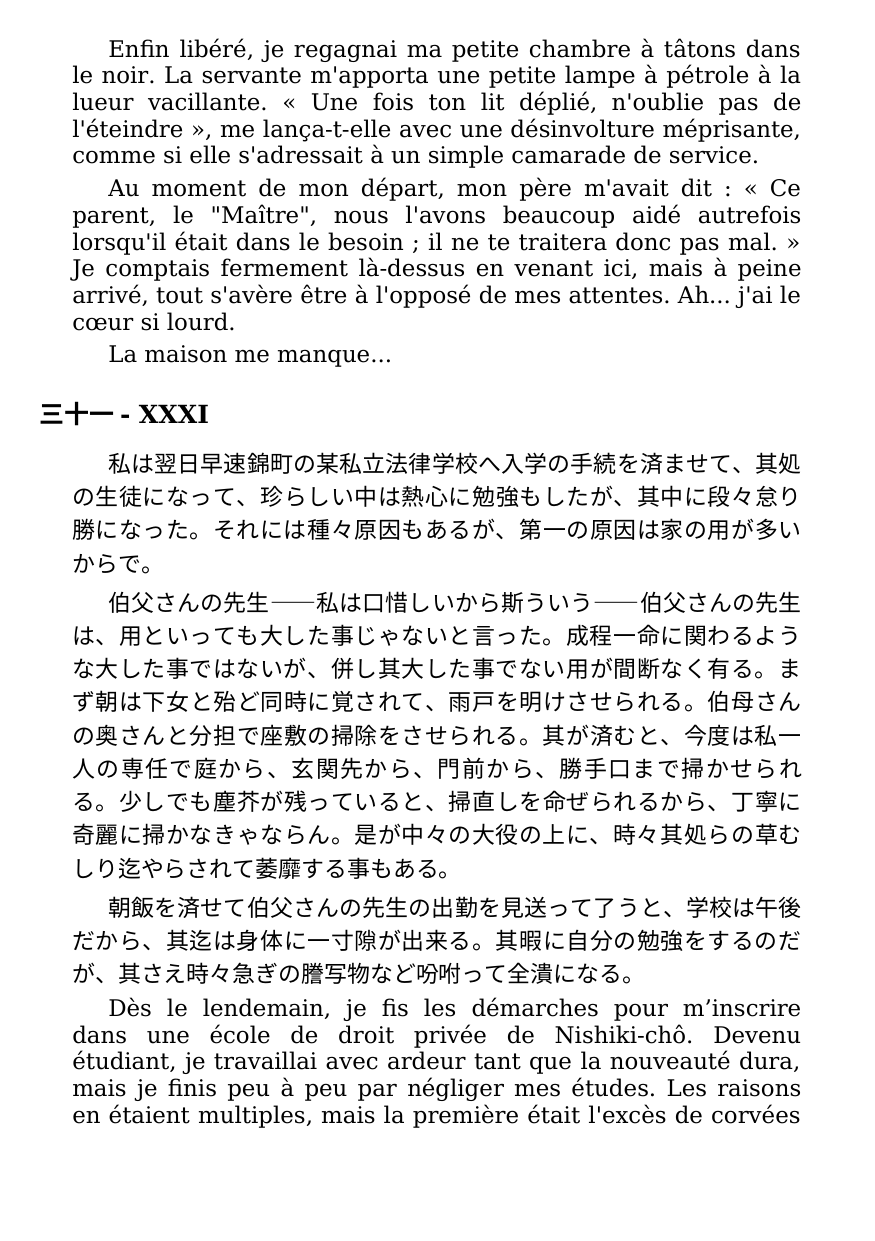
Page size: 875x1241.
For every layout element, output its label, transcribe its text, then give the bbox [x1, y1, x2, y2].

text La maison me manque... [72, 341, 802, 368]
text Dès le lendemain, je fis les démarches pour m’inscrire dans une école de droit privée de Nishiki-chô. Devenu étudiant, je travaillai avec ardeur tant que la nouveauté dura, mais je finis peu à peu par négliger mes études. Les raisons en étaient multiples, mais la première était l'excès de corvées [72, 995, 802, 1128]
subtitle 三十一 - XXXI [36, 392, 838, 434]
text 朝飯を済せて伯父さんの先生の出勤を見送って了うと、学校は午後だから、其迄は身体に一寸隙が出来る。其暇に自分の勉強をするのだが、其さえ時々急ぎの謄写物など吩咐って全潰になる。 [72, 889, 802, 989]
text Au moment de mon départ, mon père m'avait dit : « Ce parent, le "Maître", nous l'avons beaucoup aidé autrefois lorsqu'il était dans le besoin ; il ne te traitera donc pas mal. » Je comptais fermement là-dessus en venant ici, mais à peine arrivé, tout s'avère être à l'opposé de mes attentes. Ah... j'ai le cœur si lourd. [72, 175, 802, 335]
text 伯父さんの先生――私は口惜しいから斯ういう――伯父さんの先生は、用といっても大した事じゃないと言った。成程一命に関わるような大した事ではないが、併し其大した事でない用が間断なく有る。まず朝は下女と殆ど同時に覚されて、雨戸を明けさせられる。伯母さんの奥さんと分担で座敷の掃除をさせられる。其が済むと、今度は私一人の専任で庭から、玄関先から、門前から、勝手口まで掃かせられる。少しでも塵芥が残っていると、掃直しを命ぜられるから、丁寧に奇麗に掃かなきゃならん。是が中々の大役の上に、時々其処らの草むしり迄やらされて萎靡する事もある。 [72, 584, 802, 884]
text 私は翌日早速錦町の某私立法律学校へ入学の手続を済ませて、其処の生徒になって、珍らしい中は熱心に勉強もしたが、其中に段々怠り勝になった。それには種々原因もあるが、第一の原因は家の用が多いからで。 [72, 446, 802, 579]
text Enfin libéré, je regagnai ma petite chambre à tâtons dans le noir. La servante m'apporta une petite lampe à pétrole à la lueur vacillante. « Une fois ton lit déplié, n'oublie pas de l'éteindre », me lança-t-elle avec une désinvolture méprisante, comme si elle s'adressait à un simple camarade de service. [72, 36, 802, 169]
